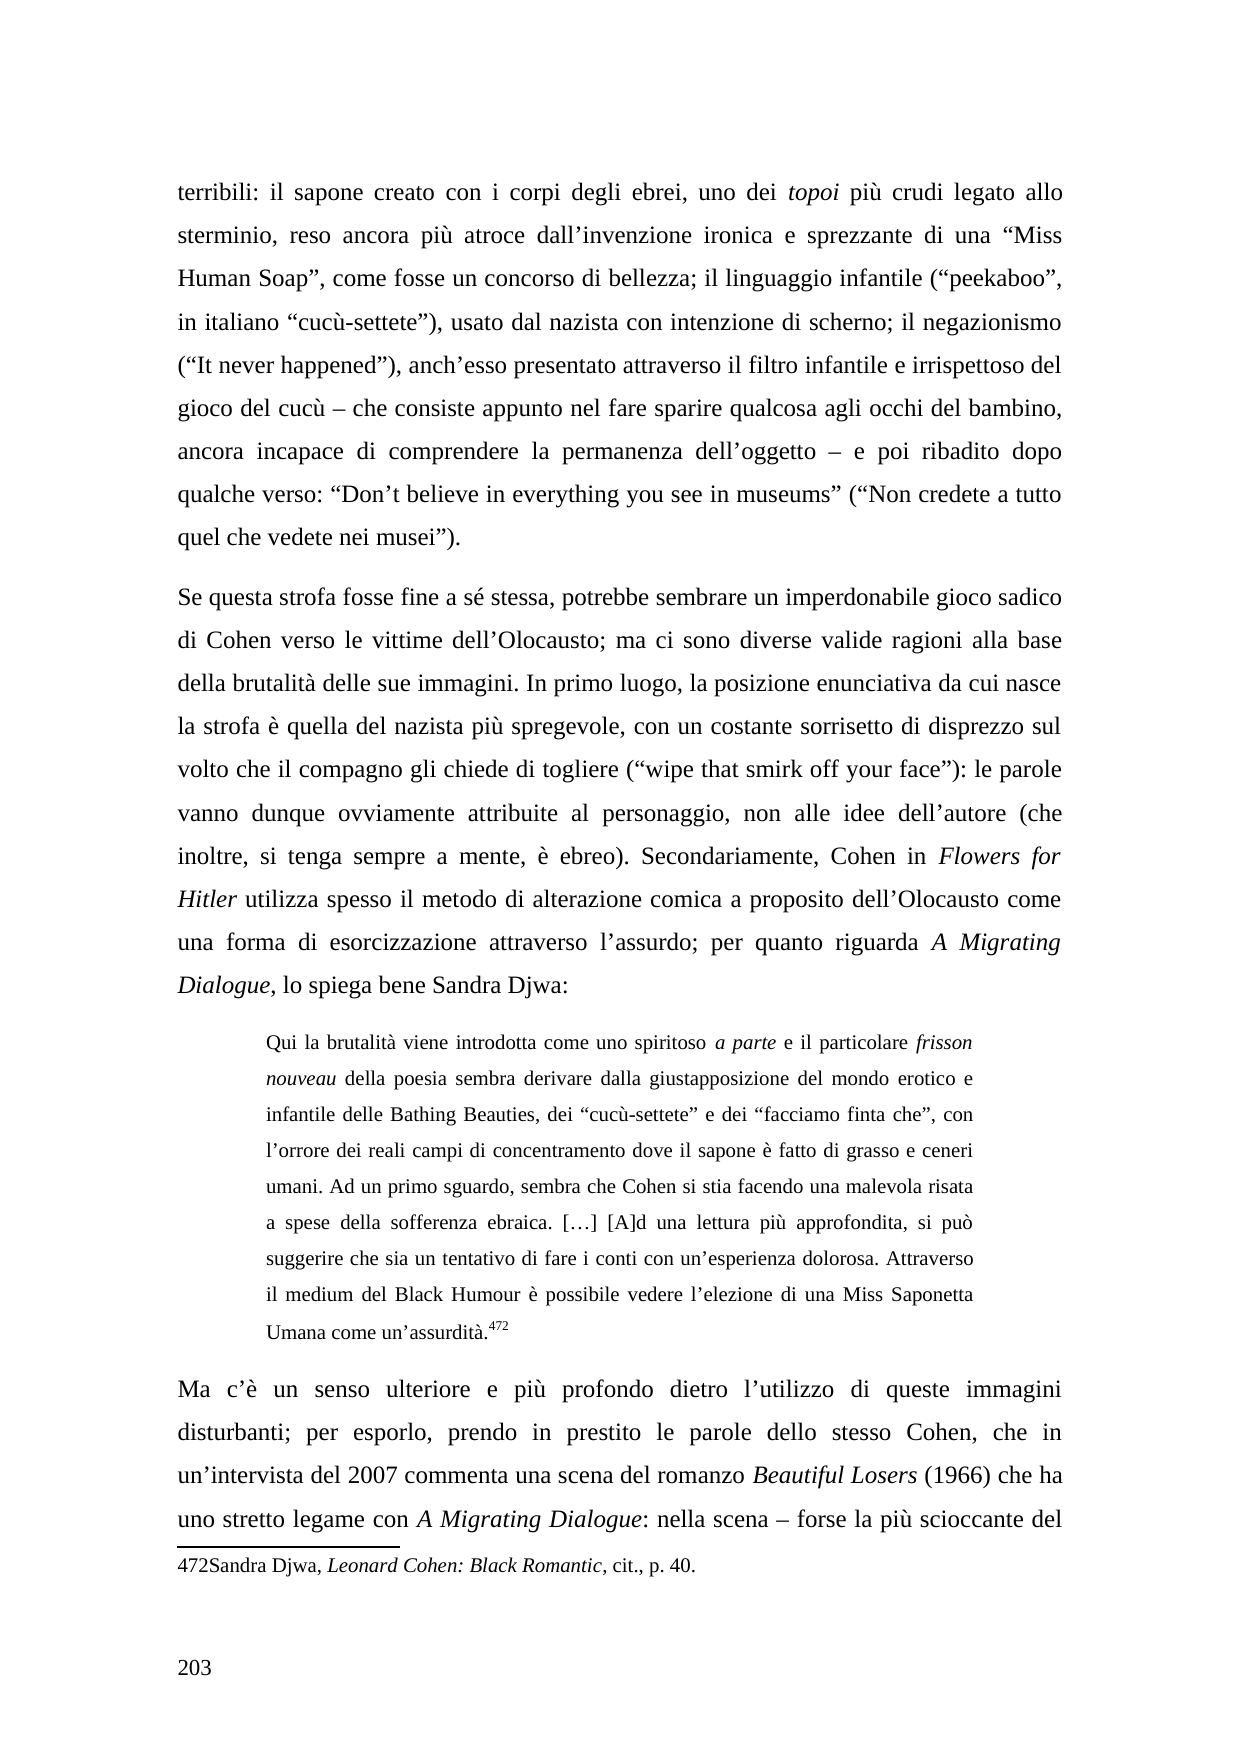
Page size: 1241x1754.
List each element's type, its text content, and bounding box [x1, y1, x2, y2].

text Qui la brutalità viene introdotta come uno spiritoso a parte e il particolare frisson nouveau della poesia sembra derivare dalla giustapposizione del mondo erotico e infantile delle Bathing Beauties, dei “cucù-settete” e dei “facciamo finta che”, con l’orrore dei reali campi di concentramento dove il sapone è fatto di grasso e ceneri umani. Ad un primo sguardo, sembra che Cohen si stia facendo una malevola risata a spese della sofferenza ebraica. […] [A]d una lettura più approfondita, si può suggerire che sia un tentativo di fare i conti con un’esperienza dolorosa. Attraverso il medium del Black Humour è possibile vedere l’elezione di una Miss Saponetta Umana come un’assurdità. [266, 1030, 974, 1344]
text Ma c’è un senso ulteriore e più profondo dietro l’utilizzo di queste immagini disturbanti; per esporlo, prendo in prestito le parole dello stesso Cohen, che in un’intervista del 2007 commenta una scena del romanzo Beautiful Losers (1966) che ha uno stretto legame con A Migrating Dialogue: nella scena – forse la più scioccante del [177, 1374, 1063, 1532]
text Sandra Djwa, Leonard Cohen: Black Romantic, cit., p. 40. [177, 1553, 1063, 1577]
text Se questa strofa fosse fine a sé stessa, potrebbe sembrare un imperdonabile gioco sadico di Cohen verso le vittime dell’Olocausto; ma ci sono diverse valide ragioni alla base della brutalità delle sue immagini. In primo luogo, la posizione enunciativa da cui nasce la strofa è quella del nazista più spregevole, con un costante sorrisetto di disprezzo sul volto che il compagno gli chiede di togliere (“wipe that smirk off your face”): le parole vanno dunque ovviamente attribuite al personaggio, non alle idee dell’autore (che inoltre, si tenga sempre a mente, è ebreo). Secondariamente, Cohen in Flowers for Hitler utilizza spesso il metodo di alterazione comica a proposito dell’Olocausto come una forma di esorcizzazione attraverso l’assurdo; per quanto riguarda A Migrating Dialogue, lo spiega bene Sandra Djwa: [177, 582, 1063, 999]
text terribili: il sapone creato con i corpi degli ebrei, uno dei topoi più crudi legato allo sterminio, reso ancora più atroce dall’invenzione ironica e sprezzante di una “Miss Human Soap”, come fosse un concorso di bellezza; il linguaggio infantile (“peekaboo”, in italiano “cucù-settete”), usato dal nazista con intenzione di scherno; il negazionismo (“It never happened”), anch’esso presentato attraverso il filtro infantile e irrispettoso del gioco del cucù – che consiste appunto nel fare sparire qualcosa agli occhi del bambino, ancora incapace di comprendere la permanenza dell’oggetto – e poi ribadito dopo qualche verso: “Don’t believe in everything you see in museums” (“Non credete a tutto quel che vedete nei musei”). [177, 177, 1063, 551]
